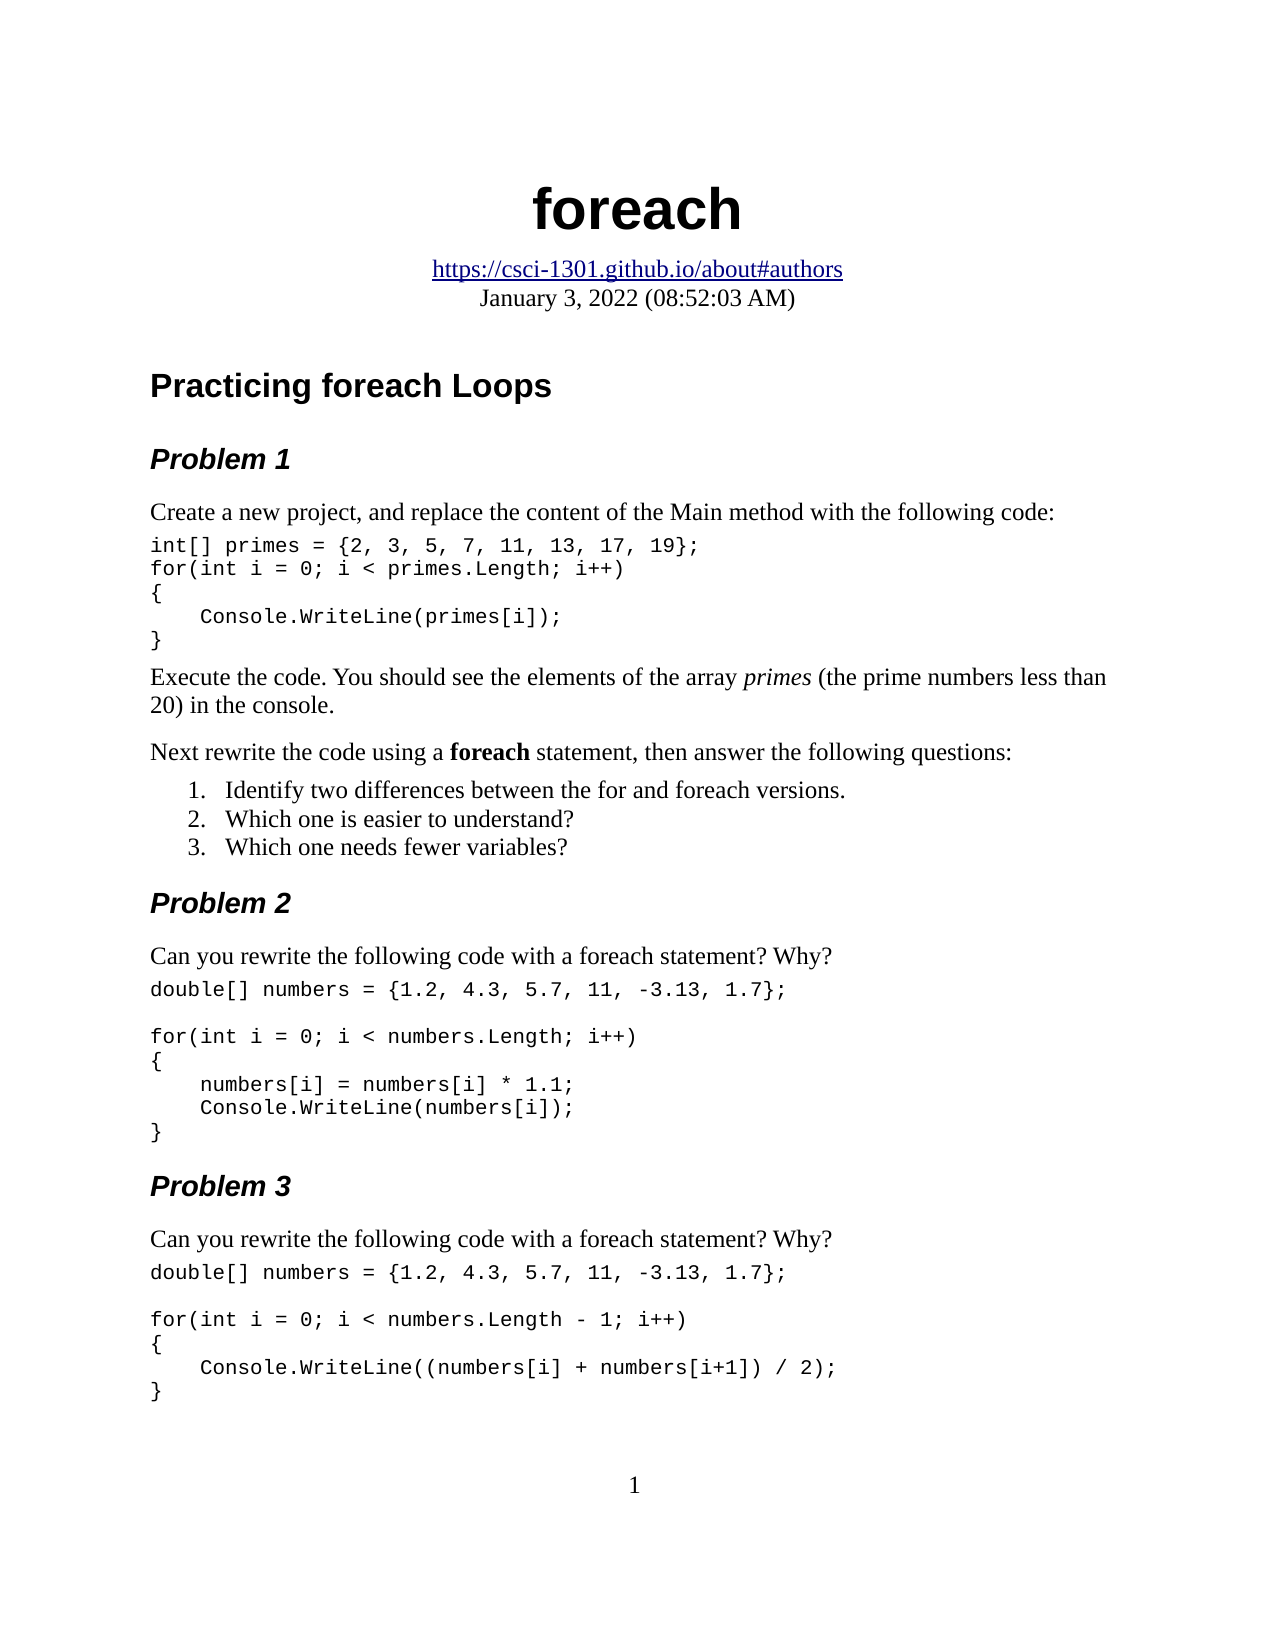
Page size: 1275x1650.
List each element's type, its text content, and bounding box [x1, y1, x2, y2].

text int[] primes = {2, 3, 5, 7, 11, 13, 17, 19}; [150, 535, 1125, 558]
list Which one is easier to understand? [187, 804, 1125, 832]
text for(int i = 0; i < primes.Length; i++) [150, 558, 1125, 582]
text January 3, 2022 (08:52:03 AM) [150, 283, 1125, 312]
subtitle Problem 3 [150, 1169, 1125, 1203]
subtitle Practicing foreach Loops [150, 366, 1125, 404]
title foreach [150, 175, 1125, 242]
text Execute the code. You should see the elements of the array primes (the prime numbers less than 20) in the console. [150, 662, 1125, 719]
text Console.WriteLine(numbers[i]); [150, 1097, 1125, 1121]
text { [150, 1050, 1125, 1073]
text for(int i = 0; i < numbers.Length - 1; i++) [150, 1309, 1125, 1333]
text double[] numbers = {1.2, 4.3, 5.7, 11, -3.13, 1.7}; [150, 1262, 1125, 1286]
text } [150, 1121, 1125, 1144]
list Which one needs fewer variables? [187, 832, 1125, 861]
text } [150, 629, 1125, 653]
subtitle Problem 2 [150, 886, 1125, 920]
text Console.WriteLine(primes[i]); [150, 606, 1125, 629]
text } [150, 1380, 1125, 1404]
list Identify two differences between the for and foreach versions. [187, 775, 1125, 804]
text Can you rewrite the following code with a foreach statement? Why? [150, 1224, 1125, 1253]
text { [150, 582, 1125, 606]
text numbers[i] = numbers[i] * 1.1; [150, 1073, 1125, 1097]
subtitle Problem 1 [150, 442, 1125, 476]
text Next rewrite the code using a foreach statement, then answer the following questions: [150, 737, 1125, 766]
text { [150, 1333, 1125, 1357]
text for(int i = 0; i < numbers.Length; i++) [150, 1026, 1125, 1050]
text Can you rewrite the following code with a foreach statement? Why? [150, 941, 1125, 970]
text double[] numbers = {1.2, 4.3, 5.7, 11, -3.13, 1.7}; [150, 979, 1125, 1003]
text Create a new project, and replace the content of the Main method with the following code: [150, 497, 1125, 526]
text Console.WriteLine((numbers[i] + numbers[i+1]) / 2); [150, 1357, 1125, 1380]
text https://csci-1301.github.io/about#authors [150, 254, 1125, 283]
